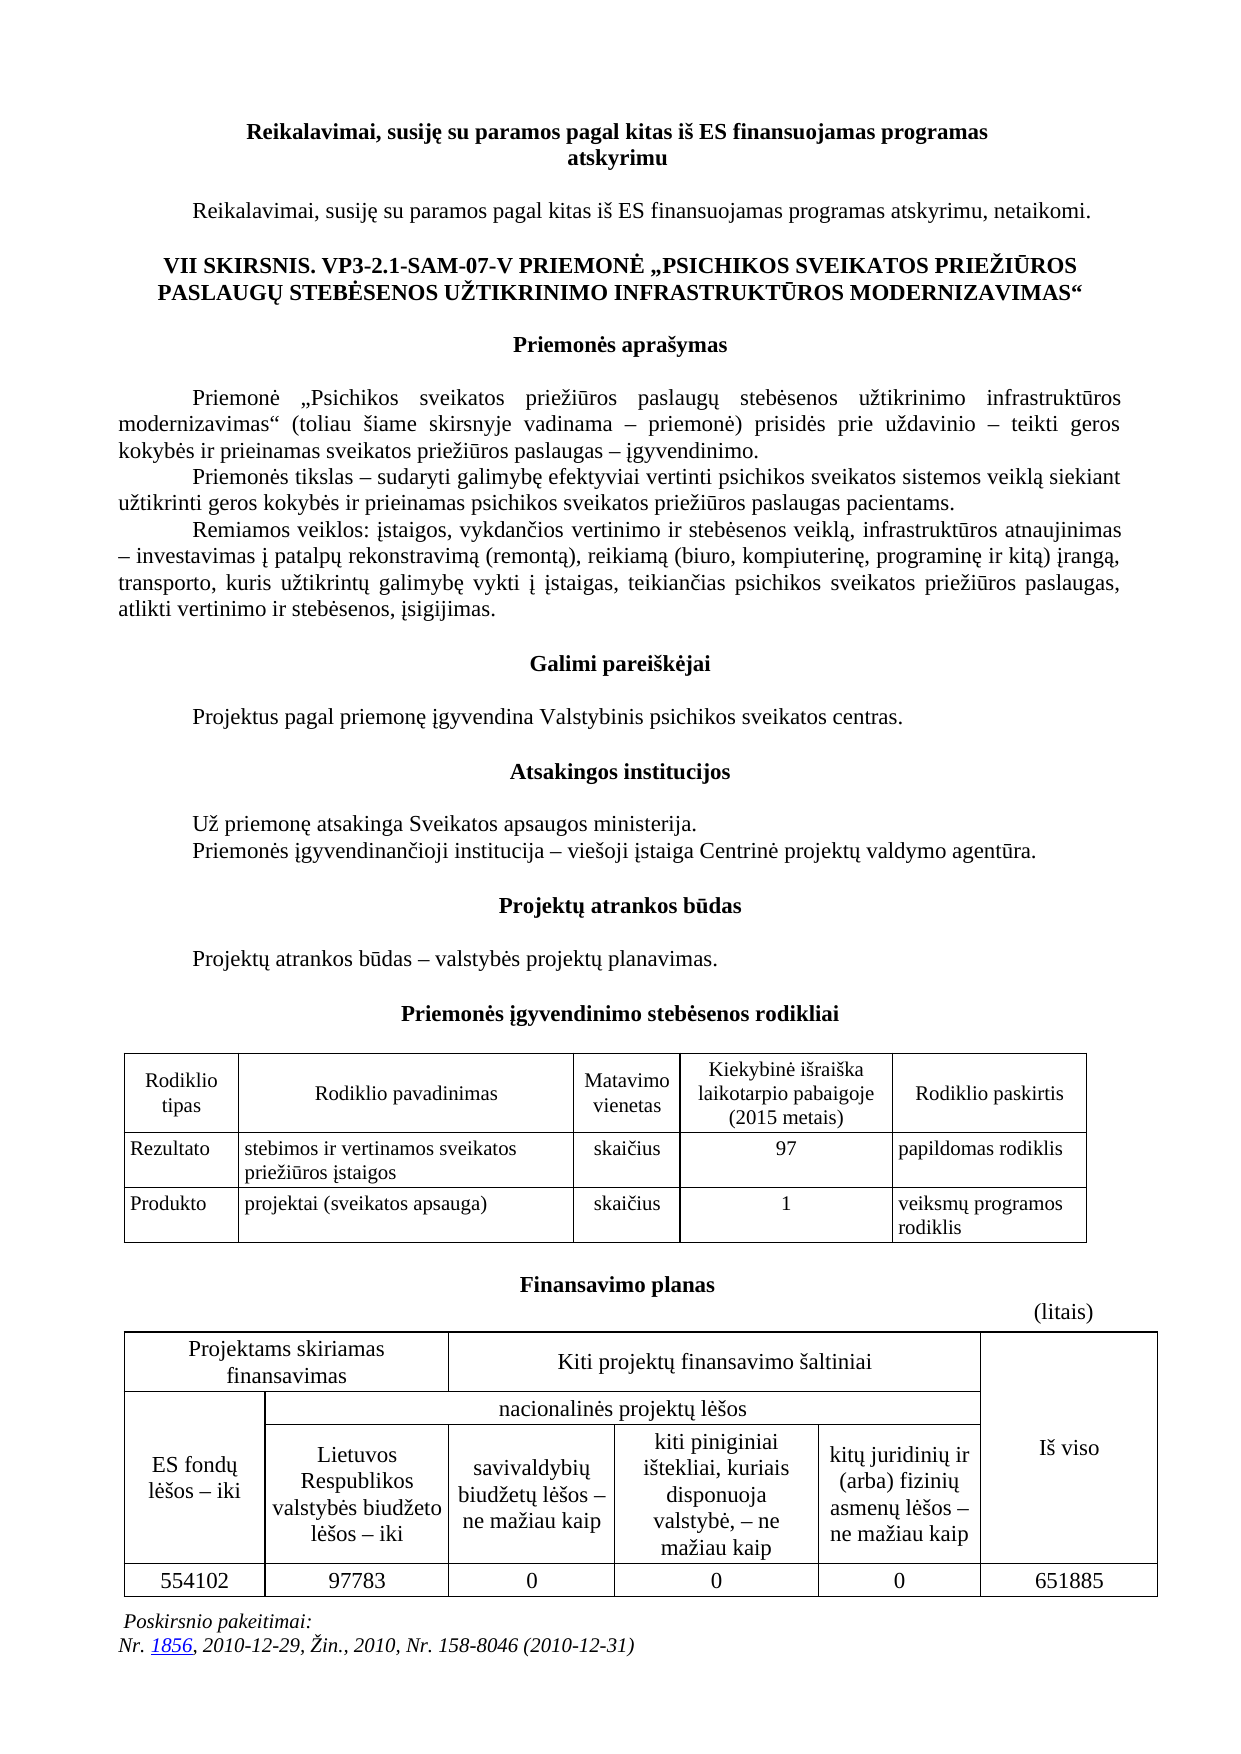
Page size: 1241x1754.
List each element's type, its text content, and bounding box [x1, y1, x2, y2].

table_cell stebimos ir vertinamos sveikatos priežiūros įstaigos [239, 1133, 573, 1187]
text Remiamos veiklos: įstaigos, vykdančios vertinimo ir stebėsenos veiklą, infrastruktūros atnaujinimas – investavimas į patalpų rekonstravimą (remontą), reikiamą (biuro, kompiuterinę, programinę ir kitą) įrangą, transporto, kuris užtikrintų galimybę vykti į įstaigas, teikiančias psichikos sveikatos priežiūros paslaugas, atlikti vertinimo ir stebėsenos, įsigijimas. [118, 516, 1122, 621]
table_cell 554102 [125, 1564, 264, 1596]
text Priemonės įgyvendinančioji institucija – viešoji įstaiga Centrinė projektų valdymo agentūra. [118, 837, 1122, 863]
table_header Kiti projektų finansavimo šaltiniai [449, 1333, 980, 1391]
text Finansavimo planas [118, 1271, 1122, 1298]
text Poskirsnio pakeitimai: [118, 1609, 1122, 1633]
text (litais) [207, 1298, 1122, 1324]
table_cell skaičius [574, 1133, 679, 1187]
text Reikalavimai, susiję su paramos pagal kitas iš ES finansuojamas programas atskyrimu [118, 118, 1122, 171]
table_cell 651885 [981, 1564, 1157, 1596]
table_header Iš viso [981, 1333, 1157, 1563]
table_cell veiksmų programos rodiklis [893, 1188, 1086, 1242]
table_cell projektai (sveikatos apsauga) [239, 1188, 573, 1242]
table_cell Lietuvos Respublikos valstybės biudžeto lėšos – iki [266, 1425, 448, 1563]
table_cell Produkto [125, 1188, 238, 1242]
text Už priemonę atsakinga Sveikatos apsaugos ministerija. [118, 811, 1122, 837]
table_cell 0 [615, 1564, 818, 1596]
table_cell papildomas rodiklis [893, 1133, 1086, 1187]
table_header Matavimo vienetas [574, 1054, 679, 1132]
table_cell 97783 [266, 1564, 448, 1596]
text Projektus pagal priemonę įgyvendina Valstybinis psichikos sveikatos centras. [118, 703, 1122, 729]
text Galimi pareiškėjai [118, 650, 1122, 676]
text Reikalavimai, susiję su paramos pagal kitas iš ES finansuojamas programas atskyrimu, netaikomi. [118, 197, 1122, 223]
table_cell nacionalinės projektų lėšos [266, 1392, 980, 1424]
table_cell Rezultato [125, 1133, 238, 1187]
text Priemonės įgyvendinimo stebėsenos rodikliai [118, 1000, 1122, 1026]
table_cell 1 [681, 1188, 892, 1242]
table_cell savivaldybių biudžetų lėšos – ne mažiau kaip [449, 1425, 614, 1563]
text Atsakingos institucijos [118, 758, 1122, 784]
table_cell 97 [681, 1133, 892, 1187]
table_cell skaičius [574, 1188, 679, 1242]
table_cell 0 [819, 1564, 980, 1596]
table_header Rodiklio pavadinimas [239, 1054, 573, 1132]
table_header Projektams skiriamas finansavimas [125, 1333, 448, 1391]
table_cell kiti piniginiai ištekliai, kuriais disponuoja valstybė, – ne mažiau kaip [615, 1425, 818, 1563]
text Projektų atrankos būdas [118, 892, 1122, 918]
text Projektų atrankos būdas – valstybės projektų planavimas. [118, 945, 1122, 971]
text Priemonė „Psichikos sveikatos priežiūros paslaugų stebėsenos užtikrinimo infrastruktūros modernizavimas“ (toliau šiame skirsnyje vadinama – priemonė) prisidės prie uždavinio – teikti geros kokybės ir prieinamas sveikatos priežiūros paslaugas – įgyvendinimo. [118, 384, 1122, 463]
table_cell 0 [449, 1564, 614, 1596]
text Nr. 1856, 2010-12-29, Žin., 2010, Nr. 158-8046 (2010-12-31) [118, 1633, 1122, 1657]
table_header Rodiklio tipas [125, 1054, 238, 1132]
table_header Kiekybinė išraiška laikotarpio pabaigoje (2015 metais) [681, 1054, 892, 1132]
table_header Rodiklio paskirtis [893, 1054, 1086, 1132]
table_cell kitų juridinių ir (arba) fizinių asmenų lėšos – ne mažiau kaip [819, 1425, 980, 1563]
text Priemonės aprašymas [118, 331, 1122, 358]
text VII SKIRSNIS. VP3-2.1-SAM-07-V PRIEMONĖ „PSICHIKOS SVEIKATOS PRIEŽIŪROS PASLAUGŲ STEBĖSENOS UŽTIKRINIMO INFRASTRUKTŪROS MODERNIZAVIMAS“ [118, 252, 1122, 305]
text Priemonės tikslas – sudaryti galimybę efektyviai vertinti psichikos sveikatos sistemos veiklą siekiant užtikrinti geros kokybės ir prieinamas psichikos sveikatos priežiūros paslaugas pacientams. [118, 463, 1122, 516]
table_cell ES fondų lėšos – iki [125, 1392, 264, 1563]
